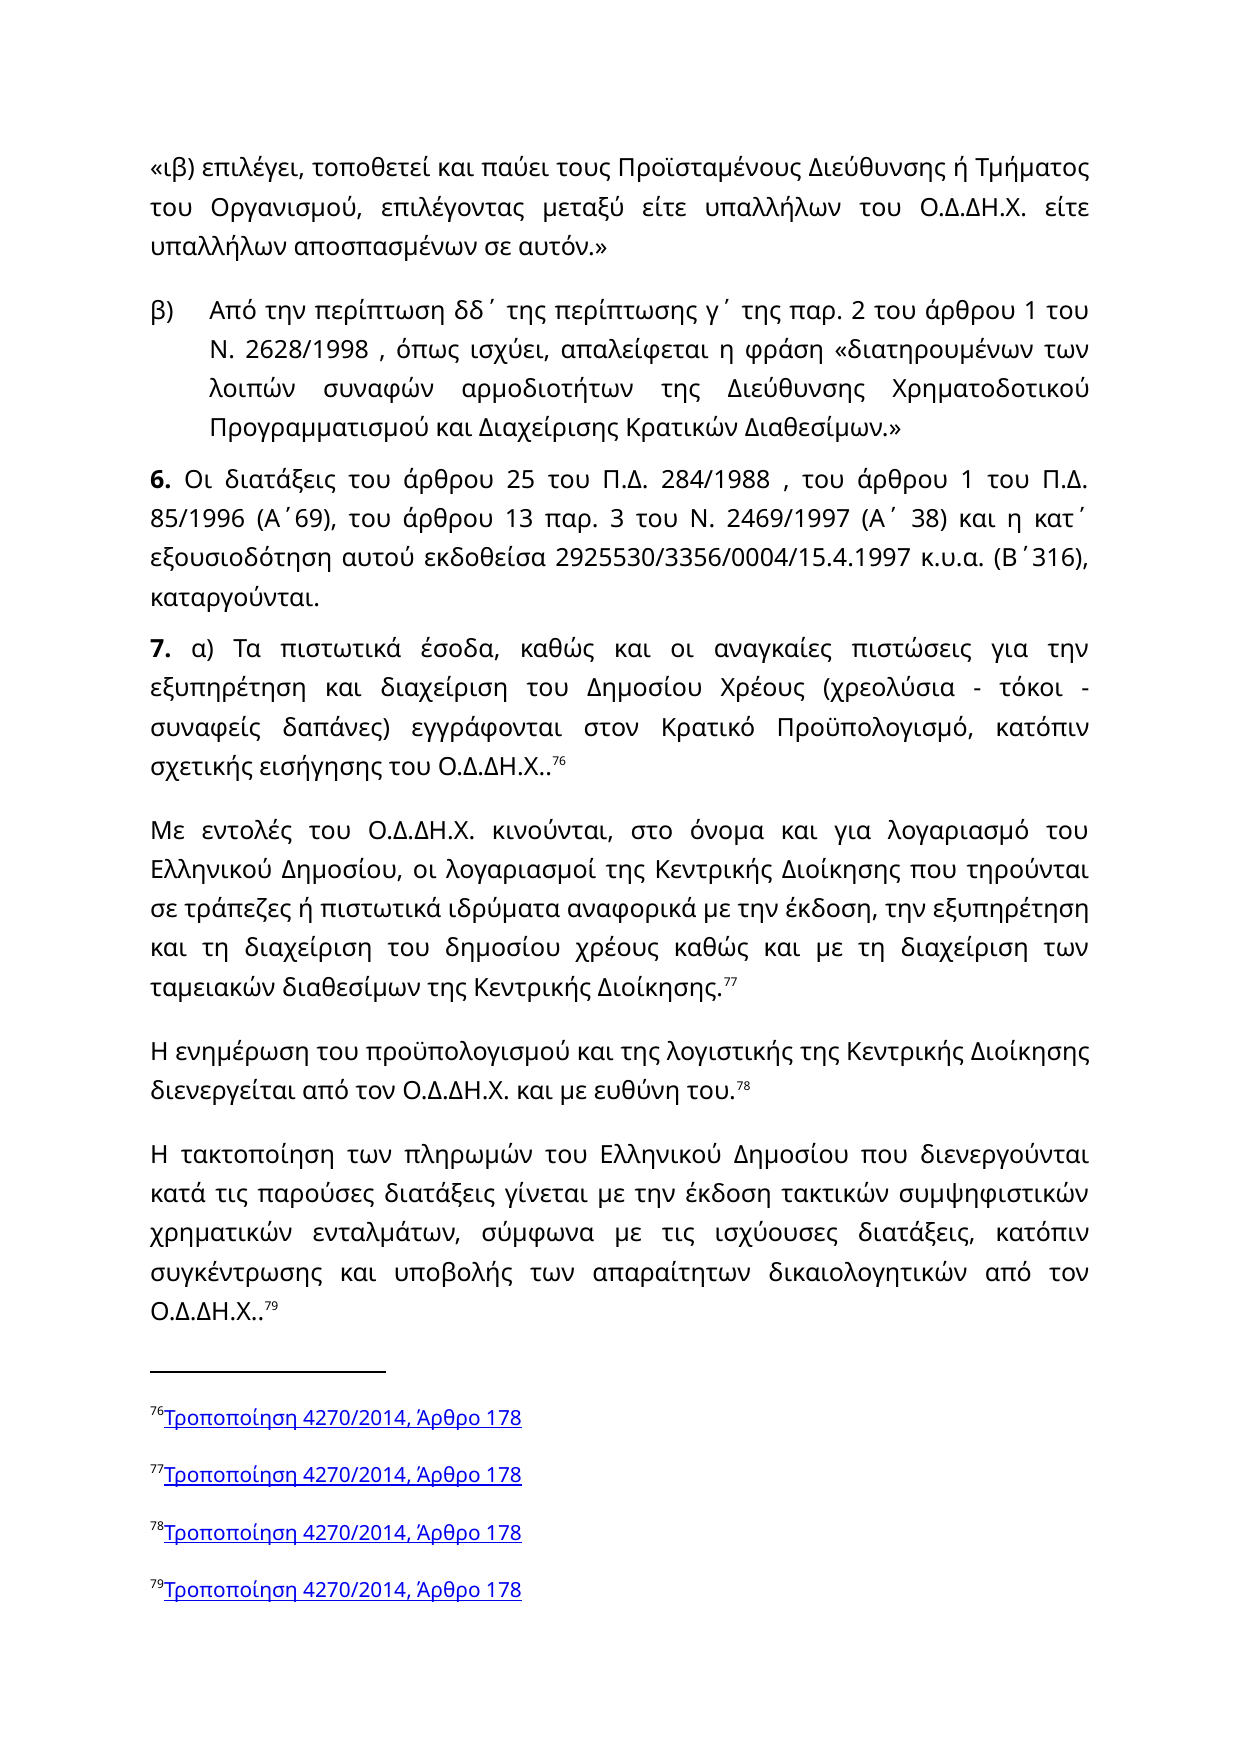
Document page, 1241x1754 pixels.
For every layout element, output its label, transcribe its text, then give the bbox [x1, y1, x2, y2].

text 6. Οι διατάξεις του άρθρου 25 του Π.Δ. 284/1988 , του άρθρου 1 του Π.Δ. 85/1996 (Α΄69), του άρθρου 13 παρ. 3 του Ν. 2469/1997 (Α΄ 38) και η κατ΄ εξουσιοδότηση αυτού εκδοθείσα 2925530/3356/0004/15.4.1997 κ.υ.α. (Β΄316), καταργούνται. [150, 462, 1090, 613]
text Η ενημέρωση του προϋπολογισμού και της λογιστικής της Κεντρικής Διοίκησης διενεργείται από τον Ο.Δ.ΔΗ.Χ. και με ευθύνη του. [150, 1033, 1090, 1107]
text Τροποποίηση 4270/2014, Άρθρο 178 [150, 1403, 1090, 1431]
text Η τακτοποίηση των πληρωμών του Ελληνικού Δημοσίου που διενεργούνται κατά τις παρούσες διατάξεις γίνεται με την έκδοση τακτικών συμψηφιστικών χρηματικών ενταλμάτων, σύμφωνα με τις ισχύουσες διατάξεις, κατόπιν συγκέντρωσης και υποβολής των απαραίτητων δικαιολογητικών από τον Ο.Δ.ΔΗ.Χ.. [150, 1137, 1090, 1327]
text Τροποποίηση 4270/2014, Άρθρο 178 [150, 1460, 1090, 1489]
text 7. α) Τα πιστωτικά έσοδα, καθώς και οι αναγκαίες πιστώσεις για την εξυπηρέτηση και διαχείριση του Δημοσίου Χρέους (χρεολύσια - τόκοι - συναφείς δαπάνες) εγγράφονται στον Κρατικό Προϋπολογισμό, κατόπιν σχετικής εισήγησης του Ο.Δ.ΔΗ.Χ.. [150, 631, 1090, 782]
text Με εντολές του Ο.Δ.ΔΗ.Χ. κινούνται, στο όνομα και για λογαριασμό του Ελληνικού Δημοσίου, οι λογαριασμοί της Κεντρικής Διοίκησης που τηρούνται σε τράπεζες ή πιστωτικά ιδρύματα αναφορικά με την έκδοση, την εξυπηρέτηση και τη διαχείριση του δημοσίου χρέους καθώς και με τη διαχείριση των ταμειακών διαθεσίμων της Κεντρικής Διοίκησης. [150, 812, 1090, 1003]
text Τροποποίηση 4270/2014, Άρθρο 178 [150, 1518, 1090, 1546]
list β) Από την περίπτωση δδ΄ της περίπτωσης γ΄ της παρ. 2 του άρθρου 1 του Ν. 2628/1998 , όπως ισχύει, απαλείφεται η φράση «διατηρουμένων των λοιπών συναφών αρμοδιοτήτων της Διεύθυνσης Χρηματοδοτικού Προγραμματισμού και Διαχείρισης Κρατικών Διαθεσίμων.» [150, 292, 1090, 444]
text «ιβ) επιλέγει, τοποθετεί και παύει τους Προϊσταμένους Διεύθυνσης ή Τμήματος του Οργανισμού, επιλέγοντας μεταξύ είτε υπαλλήλων του Ο.Δ.ΔΗ.Χ. είτε υπαλλήλων αποσπασμένων σε αυτόν.» [150, 150, 1090, 262]
text Τροποποίηση 4270/2014, Άρθρο 178 [150, 1576, 1090, 1604]
